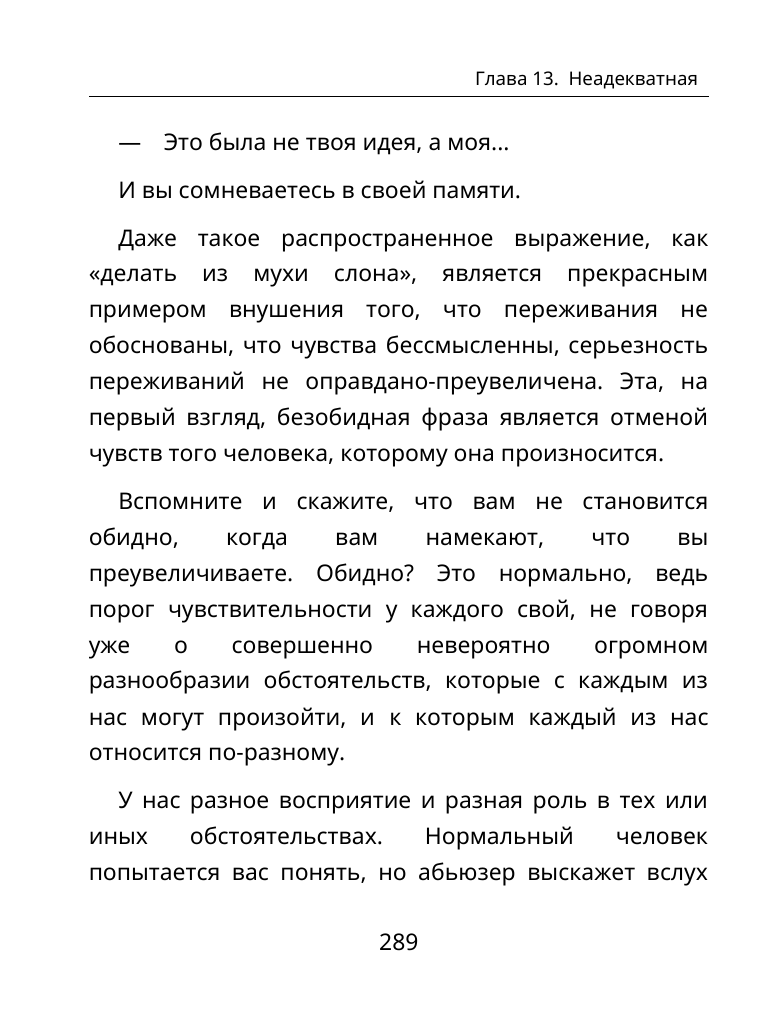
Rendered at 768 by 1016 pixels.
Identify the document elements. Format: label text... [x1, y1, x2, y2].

text И вы сомневаетесь в своей памяти. [88, 174, 709, 205]
text Даже такое распространенное выражение, как «делать из мухи слона», является прекрасным примером внушения того, что переживания не обоснованы, что чувства бессмысленны, серьезность переживаний не оправдано-преувеличена. Эта, на первый взгляд, безобидная фраза является отменой чувств того человека, которому она произносится. [88, 221, 709, 468]
list Это была не твоя идея, а моя... [88, 126, 709, 157]
text У нас разное восприятие и разная роль в тех или иных обстоятельствах. Нормальный человек попытается вас понять, но абьюзер выскажет вслух [88, 784, 709, 887]
text Вспомните и скажите, что вам не становится обидно, когда вам намекают, что вы преувеличиваете. Обидно? Это нормально, ведь порог чувствительности у каждого свой, не говоря уже о совершенно невероятно огромном разнообразии обстоятельств, которые с каждым из нас могут произойти, и к которым каждый из нас относится по-разному. [88, 485, 709, 768]
